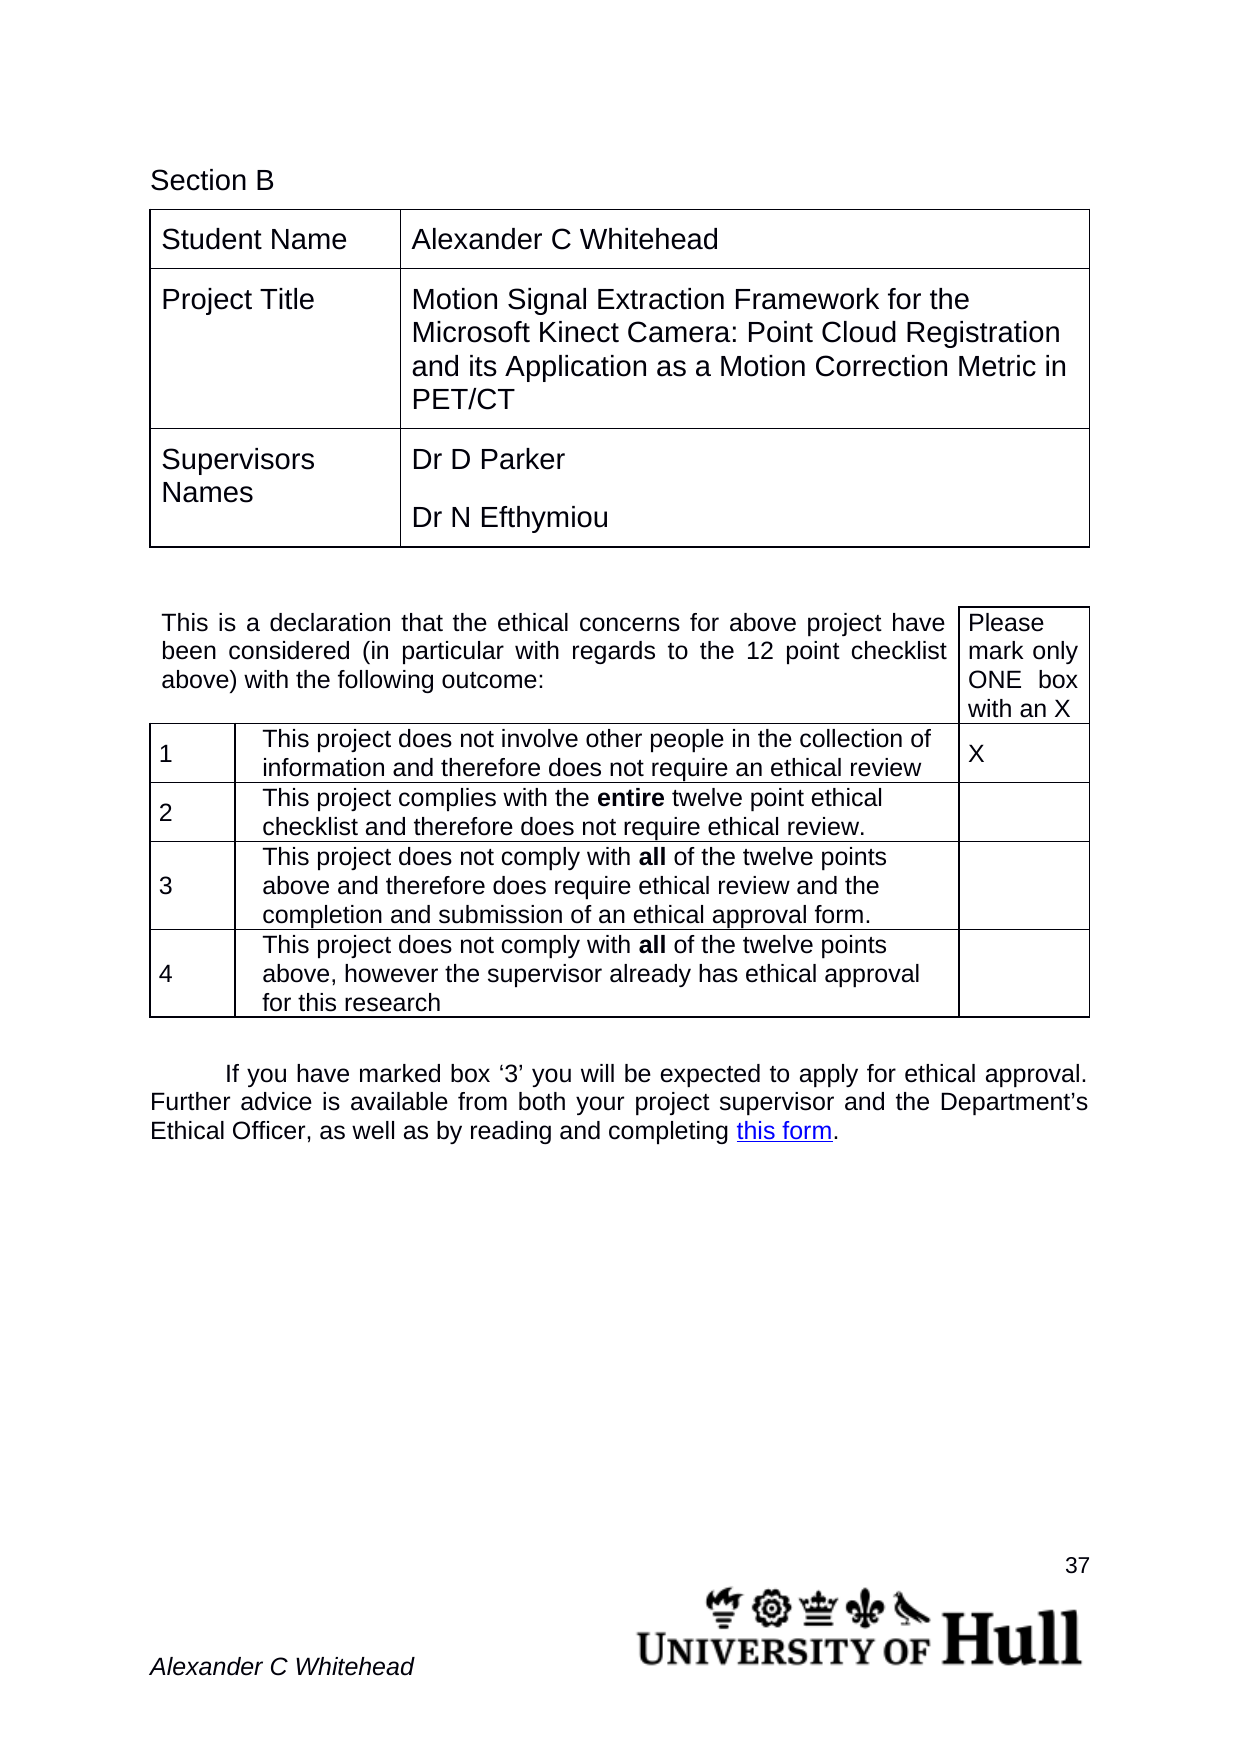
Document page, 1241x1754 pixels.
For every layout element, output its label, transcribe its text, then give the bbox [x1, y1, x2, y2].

table_cell 4 [151, 930, 234, 1016]
table_cell Motion Signal Extraction Framework for the Microsoft Kinect Camera: Point Cloud Registration and its Application as a Motion Correction Metric in PET/CT [401, 269, 1089, 428]
table_cell Supervisors Names [151, 429, 400, 546]
table_header Please mark only ONE box with an X [960, 608, 1089, 723]
table_cell [960, 930, 1089, 1016]
table_cell Dr D Parker Dr N Efthymiou [401, 429, 1089, 546]
table_cell Project Title [151, 269, 400, 428]
text If you have marked box ‘3’ you will be expected to apply for ethical approval. Further advice is available from both your project supervisor and the Department’s Ethical Officer, as well as by reading and completing this form. [150, 1059, 1090, 1145]
table_cell 2 [151, 783, 234, 841]
table_header Alexander C Whitehead [401, 210, 1089, 268]
picture [630, 1578, 1091, 1675]
table_header Student Name [151, 210, 400, 268]
table_cell 1 [151, 724, 234, 782]
table_cell 3 [151, 842, 234, 928]
table_cell This project does not involve other people in the collection of information and therefore does not require an ethical review [236, 724, 958, 782]
table_cell This project complies with the entire twelve point ethical checklist and therefore does not require ethical review. [236, 783, 958, 841]
table_cell [960, 842, 1089, 928]
table_header This is a declaration that the ethical concerns for above project have been considered (in particular with regards to the 12 point checklist above) with the following outcome: [150, 606, 958, 723]
table_cell [960, 783, 1089, 841]
subtitle Section B [150, 162, 1090, 196]
table_cell This project does not comply with all of the twelve points above and therefore does require ethical review and the completion and submission of an ethical approval form. [236, 842, 958, 928]
table_cell This project does not comply with all of the twelve points above, however the supervisor already has ethical approval for this research [236, 930, 958, 1016]
table_cell X [960, 724, 1089, 782]
